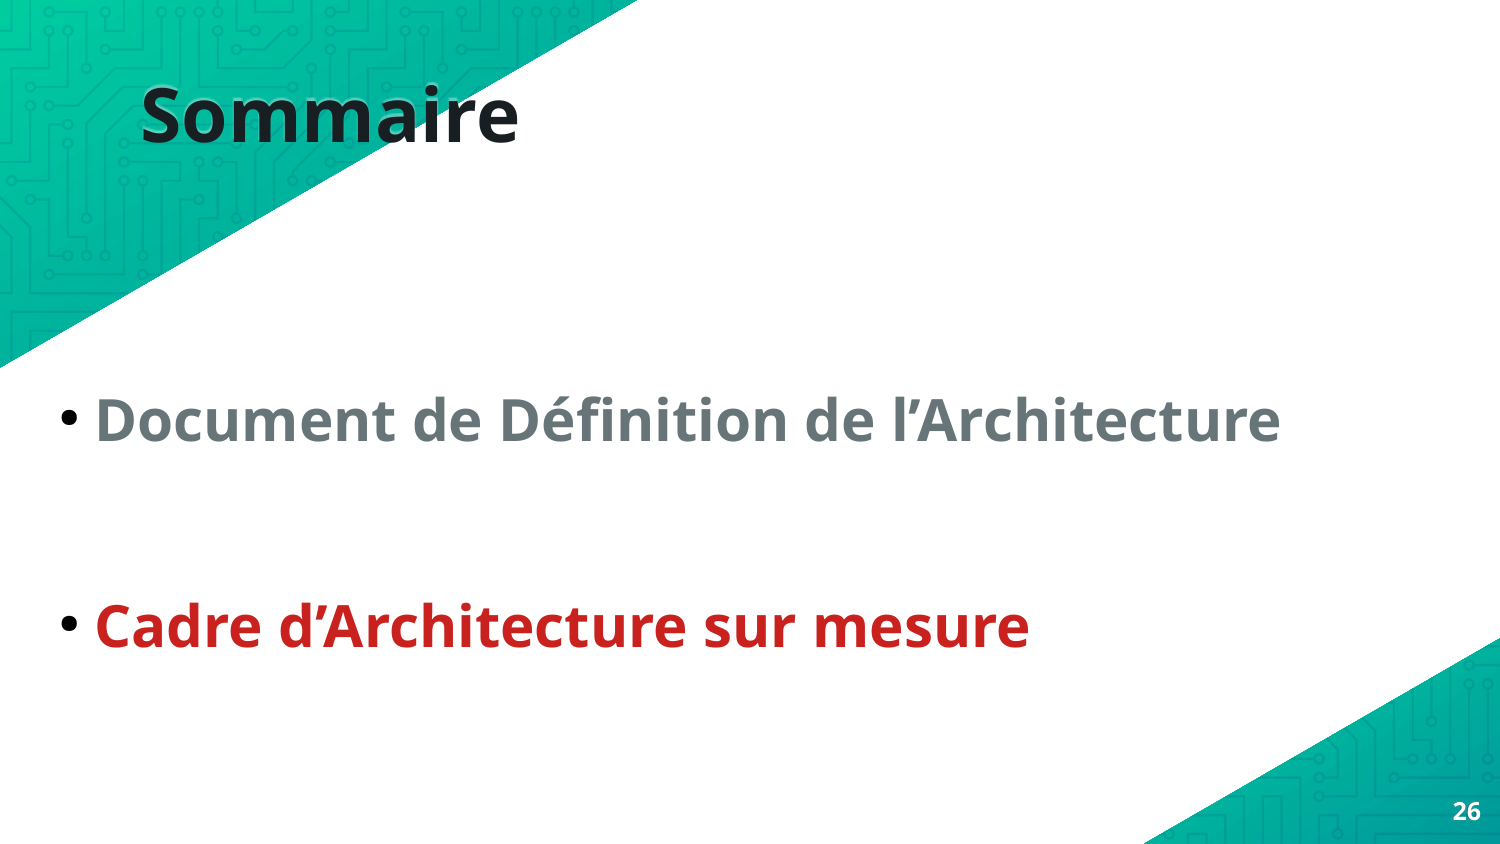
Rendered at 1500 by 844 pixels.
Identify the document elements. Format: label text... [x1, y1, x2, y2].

list Document de Définition de l’Architecture Cadre d’Architecture sur mesure [59, 367, 1465, 787]
slide_number [1391, 779, 1482, 844]
title Sommaire [140, 78, 1360, 160]
